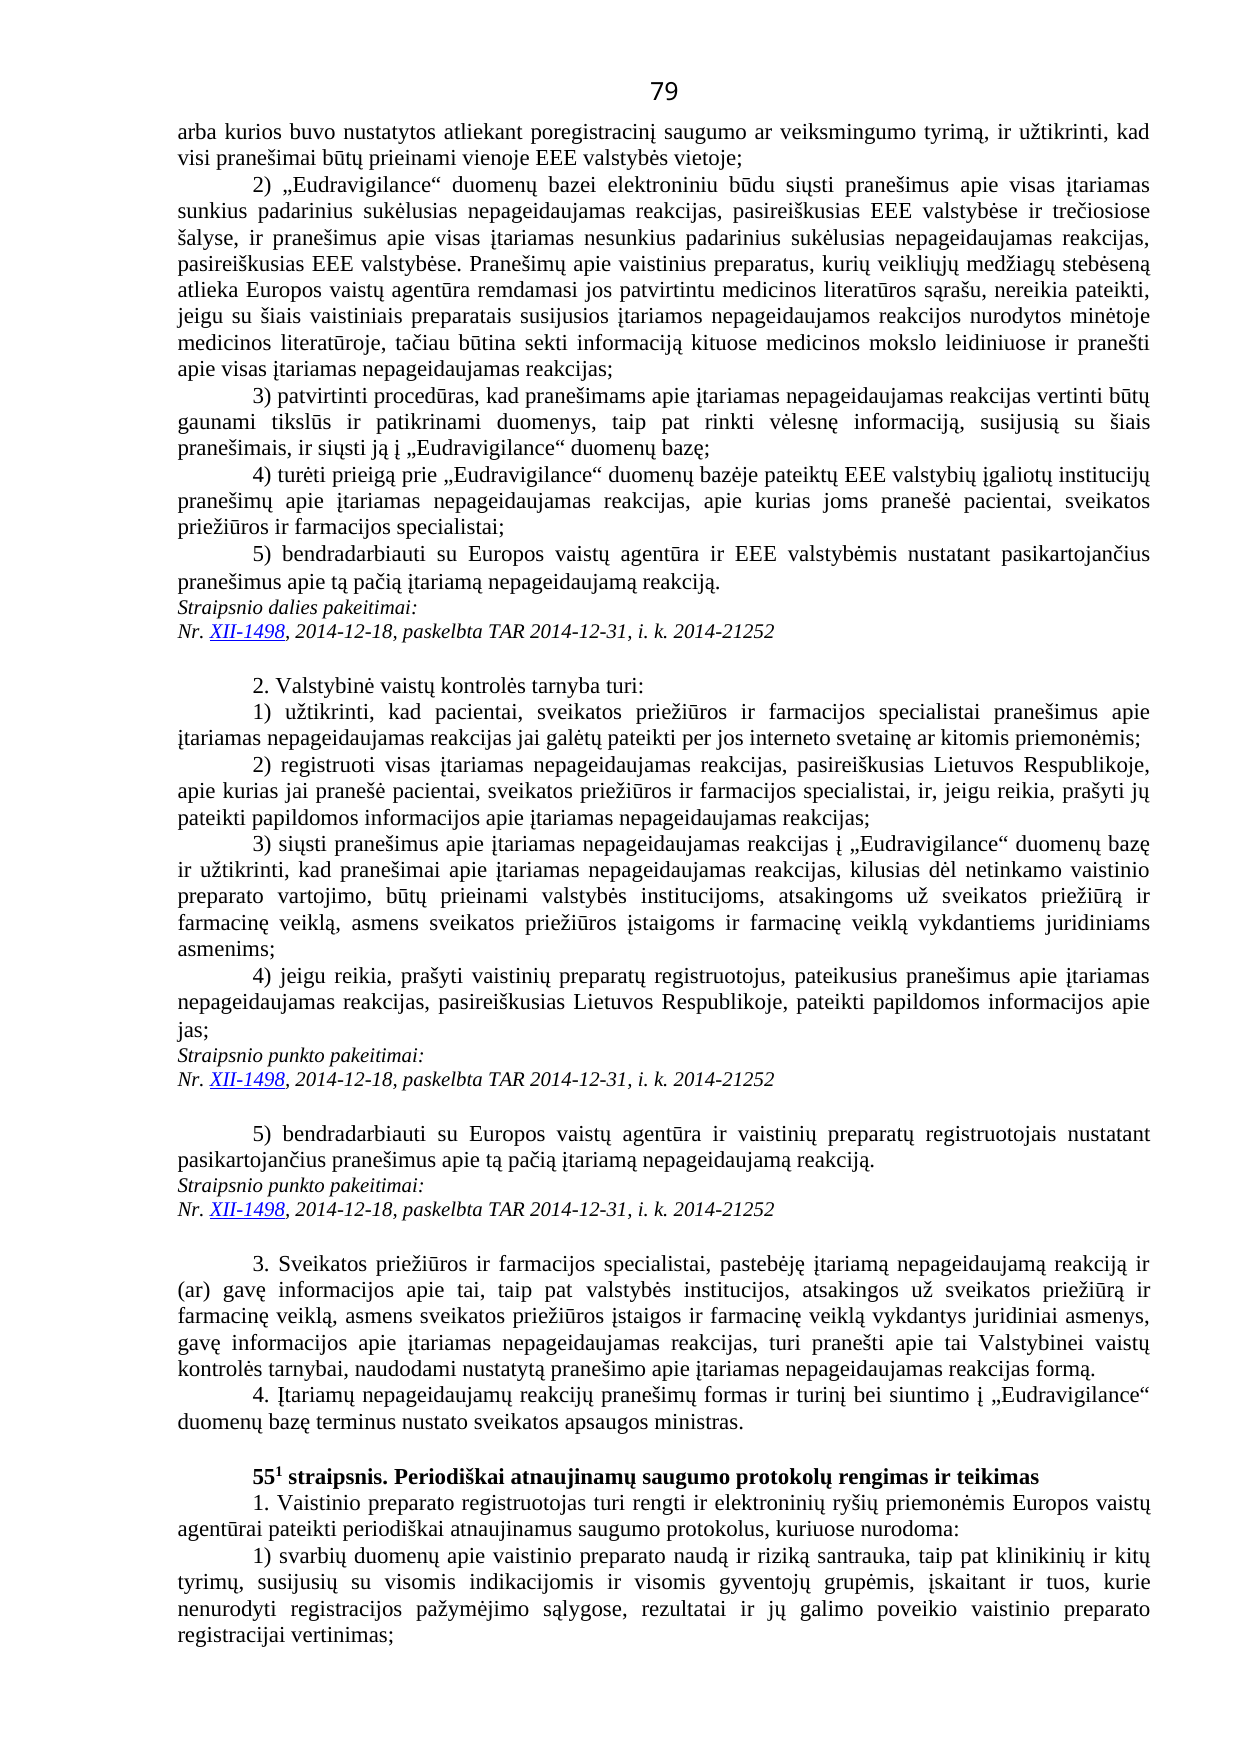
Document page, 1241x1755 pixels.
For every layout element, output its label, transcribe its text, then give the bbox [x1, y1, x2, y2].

text Straipsnio punkto pakeitimai: [177, 1173, 1152, 1197]
text Nr. XII-1498, 2014-12-18, paskelbta TAR 2014-12-31, i. k. 2014-21252 [177, 1197, 1152, 1221]
text Nr. XII-1498, 2014-12-18, paskelbta TAR 2014-12-31, i. k. 2014-21252 [177, 619, 1152, 643]
text Nr. XII-1498, 2014-12-18, paskelbta TAR 2014-12-31, i. k. 2014-21252 [177, 1067, 1152, 1091]
text arba kurios buvo nustatytos atliekant poregistracinį saugumo ar veiksmingumo tyrimą, ir užtikrinti, kad visi pranešimai būtų prieinami vienoje EEE valstybės vietoje; [177, 118, 1152, 171]
text 3) siųsti pranešimus apie įtariamas nepageidaujamas reakcijas į „Eudravigilance“ duomenų bazę ir užtikrinti, kad pranešimai apie įtariamas nepageidaujamas reakcijas, kilusias dėl netinkamo vaistinio preparato vartojimo, būtų prieinami valstybės institucijoms, atsakingoms už sveikatos priežiūrą ir farmacinę veiklą, asmens sveikatos priežiūros įstaigoms ir farmacinę veiklą vykdantiems juridiniams asmenims; [177, 830, 1152, 962]
text 551 straipsnis. Periodiškai atnaujinamų saugumo protokolų rengimas ir teikimas [177, 1463, 1152, 1489]
text 4) turėti prieigą prie „Eudravigilance“ duomenų bazėje pateiktų EEE valstybių įgaliotų institucijų pranešimų apie įtariamas nepageidaujamas reakcijas, apie kurias joms pranešė pacientai, sveikatos priežiūros ir farmacijos specialistai; [177, 461, 1152, 540]
text 5) bendradarbiauti su Europos vaistų agentūra ir EEE valstybėmis nustatant pasikartojančius pranešimus apie tą pačią įtariamą nepageidaujamą reakciją. [177, 540, 1152, 595]
text Straipsnio dalies pakeitimai: [177, 595, 1152, 619]
text 2) „Eudravigilance“ duomenų bazei elektroniniu būdu siųsti pranešimus apie visas įtariamas sunkius padarinius sukėlusias nepageidaujamas reakcijas, pasireiškusias EEE valstybėse ir trečiosiose šalyse, ir pranešimus apie visas įtariamas nesunkius padarinius sukėlusias nepageidaujamas reakcijas, pasireiškusias EEE valstybėse. Pranešimų apie vaistinius preparatus, kurių veikliųjų medžiagų stebėseną atlieka Europos vaistų agentūra remdamasi jos patvirtintu medicinos literatūros sąrašu, nereikia pateikti, jeigu su šiais vaistiniais preparatais susijusios įtariamos nepageidaujamos reakcijos nurodytos minėtoje medicinos literatūroje, tačiau būtina sekti informaciją kituose medicinos mokslo leidiniuose ir pranešti apie visas įtariamas nepageidaujamas reakcijas; [177, 171, 1152, 382]
text 4. Įtariamų nepageidaujamų reakcijų pranešimų formas ir turinį bei siuntimo į „Eudravigilance“ duomenų bazę terminus nustato sveikatos apsaugos ministras. [177, 1381, 1152, 1434]
text Straipsnio punkto pakeitimai: [177, 1043, 1152, 1067]
text 1) svarbių duomenų apie vaistinio preparato naudą ir riziką santrauka, taip pat klinikinių ir kitų tyrimų, susijusių su visomis indikacijomis ir visomis gyventojų grupėmis, įskaitant ir tuos, kurie nenurodyti registracijos pažymėjimo sąlygose, rezultatai ir jų galimo poveikio vaistinio preparato registracijai vertinimas; [177, 1542, 1152, 1647]
text 1. Vaistinio preparato registruotojas turi rengti ir elektroninių ryšių priemonėmis Europos vaistų agentūrai pateikti periodiškai atnaujinamus saugumo protokolus, kuriuose nurodoma: [177, 1489, 1152, 1542]
text 1) užtikrinti, kad pacientai, sveikatos priežiūros ir farmacijos specialistai pranešimus apie įtariamas nepageidaujamas reakcijas jai galėtų pateikti per jos interneto svetainę ar kitomis priemonėmis; [177, 698, 1152, 751]
text 3) patvirtinti procedūras, kad pranešimams apie įtariamas nepageidaujamas reakcijas vertinti būtų gaunami tikslūs ir patikrinami duomenys, taip pat rinkti vėlesnę informaciją, susijusią su šiais pranešimais, ir siųsti ją į „Eudravigilance“ duomenų bazę; [177, 382, 1152, 461]
text 2. Valstybinė vaistų kontrolės tarnyba turi: [177, 672, 1152, 698]
text 5) bendradarbiauti su Europos vaistų agentūra ir vaistinių preparatų registruotojais nustatant pasikartojančius pranešimus apie tą pačią įtariamą nepageidaujamą reakciją. [177, 1120, 1152, 1173]
text 3. Sveikatos priežiūros ir farmacijos specialistai, pastebėję įtariamą nepageidaujamą reakciją ir (ar) gavę informacijos apie tai, taip pat valstybės institucijos, atsakingos už sveikatos priežiūrą ir farmacinę veiklą, asmens sveikatos priežiūros įstaigos ir farmacinę veiklą vykdantys juridiniai asmenys, gavę informacijos apie įtariamas nepageidaujamas reakcijas, turi pranešti apie tai Valstybinei vaistų kontrolės tarnybai, naudodami nustatytą pranešimo apie įtariamas nepageidaujamas reakcijas formą. [177, 1249, 1152, 1381]
text 4) jeigu reikia, prašyti vaistinių preparatų registruotojus, pateikusius pranešimus apie įtariamas nepageidaujamas reakcijas, pasireiškusias Lietuvos Respublikoje, pateikti papildomos informacijos apie jas; [177, 962, 1152, 1043]
text 2) registruoti visas įtariamas nepageidaujamas reakcijas, pasireiškusias Lietuvos Respublikoje, apie kurias jai pranešė pacientai, sveikatos priežiūros ir farmacijos specialistai, ir, jeigu reikia, prašyti jų pateikti papildomos informacijos apie įtariamas nepageidaujamas reakcijas; [177, 751, 1152, 830]
